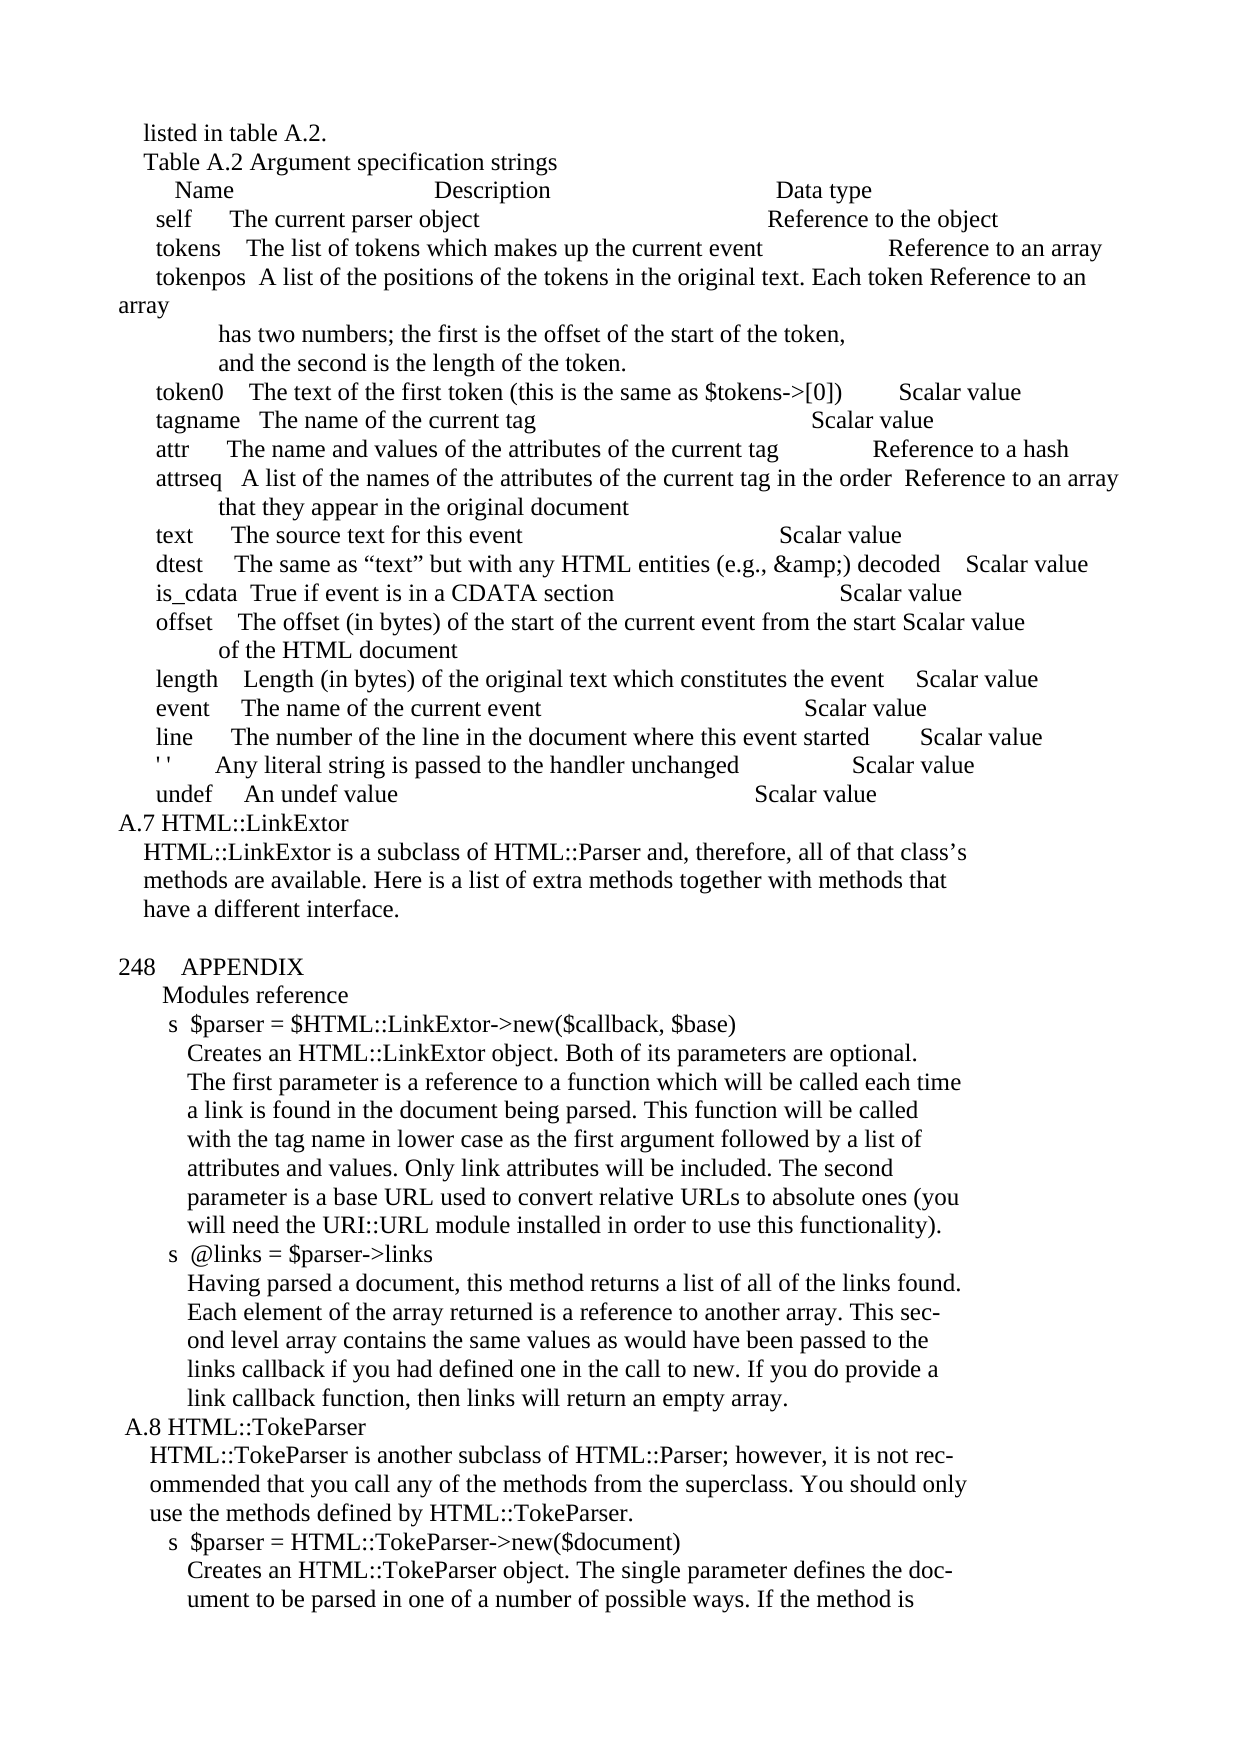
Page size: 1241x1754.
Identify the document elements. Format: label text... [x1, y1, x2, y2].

text is_cdata True if event is in a CDATA section Scalar value [118, 578, 1122, 607]
text line The number of the line in the document where this event started Scalar value [118, 722, 1122, 751]
text token0 The text of the first token (this is the same as $tokens->[0]) Scalar value [118, 377, 1122, 406]
text has two numbers; the first is the offset of the start of the token, [118, 319, 1122, 348]
text event The name of the current event Scalar value [118, 693, 1122, 722]
text A.8 HTML::TokeParser [118, 1412, 1122, 1441]
text Table A.2 Argument specification strings [118, 147, 1122, 176]
text of the HTML document [118, 636, 1122, 664]
text text The source text for this event Scalar value [118, 521, 1122, 549]
text ommended that you call any of the methods from the superclass. You should only [118, 1469, 1122, 1498]
text HTML::LinkExtor is a subclass of HTML::Parser and, therefore, all of that class’s [118, 837, 1122, 866]
text Creates an HTML::TokeParser object. The single parameter defines the doc- [118, 1556, 1122, 1584]
text A.7 HTML::LinkExtor [118, 808, 1122, 837]
text offset The offset (in bytes) of the start of the current event from the start Scalar value [118, 607, 1122, 636]
text parameter is a base URL used to convert relative URLs to absolute ones (you [118, 1182, 1122, 1211]
text self The current parser object Reference to the object [118, 204, 1122, 233]
text length Length (in bytes) of the original text which constitutes the event Scalar value [118, 664, 1122, 693]
text Each element of the array returned is a reference to another array. This sec- [118, 1297, 1122, 1326]
text a link is found in the document being parsed. This function will be called [118, 1096, 1122, 1124]
text The first parameter is a reference to a function which will be called each time [118, 1067, 1122, 1096]
text attrseq A list of the names of the attributes of the current tag in the order Reference to an array [118, 463, 1122, 492]
text use the methods defined by HTML::TokeParser. [118, 1498, 1122, 1527]
text ument to be parsed in one of a number of possible ways. If the method is [118, 1584, 1122, 1613]
text attributes and values. Only link attributes will be included. The second [118, 1153, 1122, 1182]
text undef An undef value Scalar value [118, 779, 1122, 808]
text with the tag name in lower case as the first argument followed by a list of [118, 1124, 1122, 1153]
text 248 APPENDIX [118, 952, 1122, 981]
text that they appear in the original document [118, 492, 1122, 521]
text tokenpos A list of the positions of the tokens in the original text. Each token Reference to an array [118, 262, 1122, 319]
text s $parser = HTML::TokeParser->new($document) [118, 1527, 1122, 1556]
text link callback function, then links will return an empty array. [118, 1383, 1122, 1412]
text Name Description Data type [118, 176, 1122, 204]
text have a different interface. [118, 894, 1122, 923]
text tagname The name of the current tag Scalar value [118, 406, 1122, 434]
text Modules reference [118, 981, 1122, 1009]
text attr The name and values of the attributes of the current tag Reference to a hash [118, 434, 1122, 463]
text methods are available. Here is a list of extra methods together with methods that [118, 866, 1122, 894]
text tokens The list of tokens which makes up the current event Reference to an array [118, 233, 1122, 262]
text links callback if you had defined one in the call to new. If you do provide a [118, 1354, 1122, 1383]
text Creates an HTML::LinkExtor object. Both of its parameters are optional. [118, 1038, 1122, 1067]
text will need the URI::URL module installed in order to use this functionality). [118, 1211, 1122, 1239]
text and the second is the length of the token. [118, 348, 1122, 377]
text listed in table A.2. [118, 118, 1122, 147]
text HTML::TokeParser is another subclass of HTML::Parser; however, it is not rec- [118, 1441, 1122, 1469]
text dtest The same as “text” but with any HTML entities (e.g., &amp;) decoded Scalar value [118, 549, 1122, 578]
text s $parser = $HTML::LinkExtor->new($callback, $base) [118, 1009, 1122, 1038]
text Having parsed a document, this method returns a list of all of the links found. [118, 1268, 1122, 1297]
text s @links = $parser->links [118, 1239, 1122, 1268]
text ' ' Any literal string is passed to the handler unchanged Scalar value [118, 751, 1122, 779]
text ond level array contains the same values as would have been passed to the [118, 1326, 1122, 1354]
